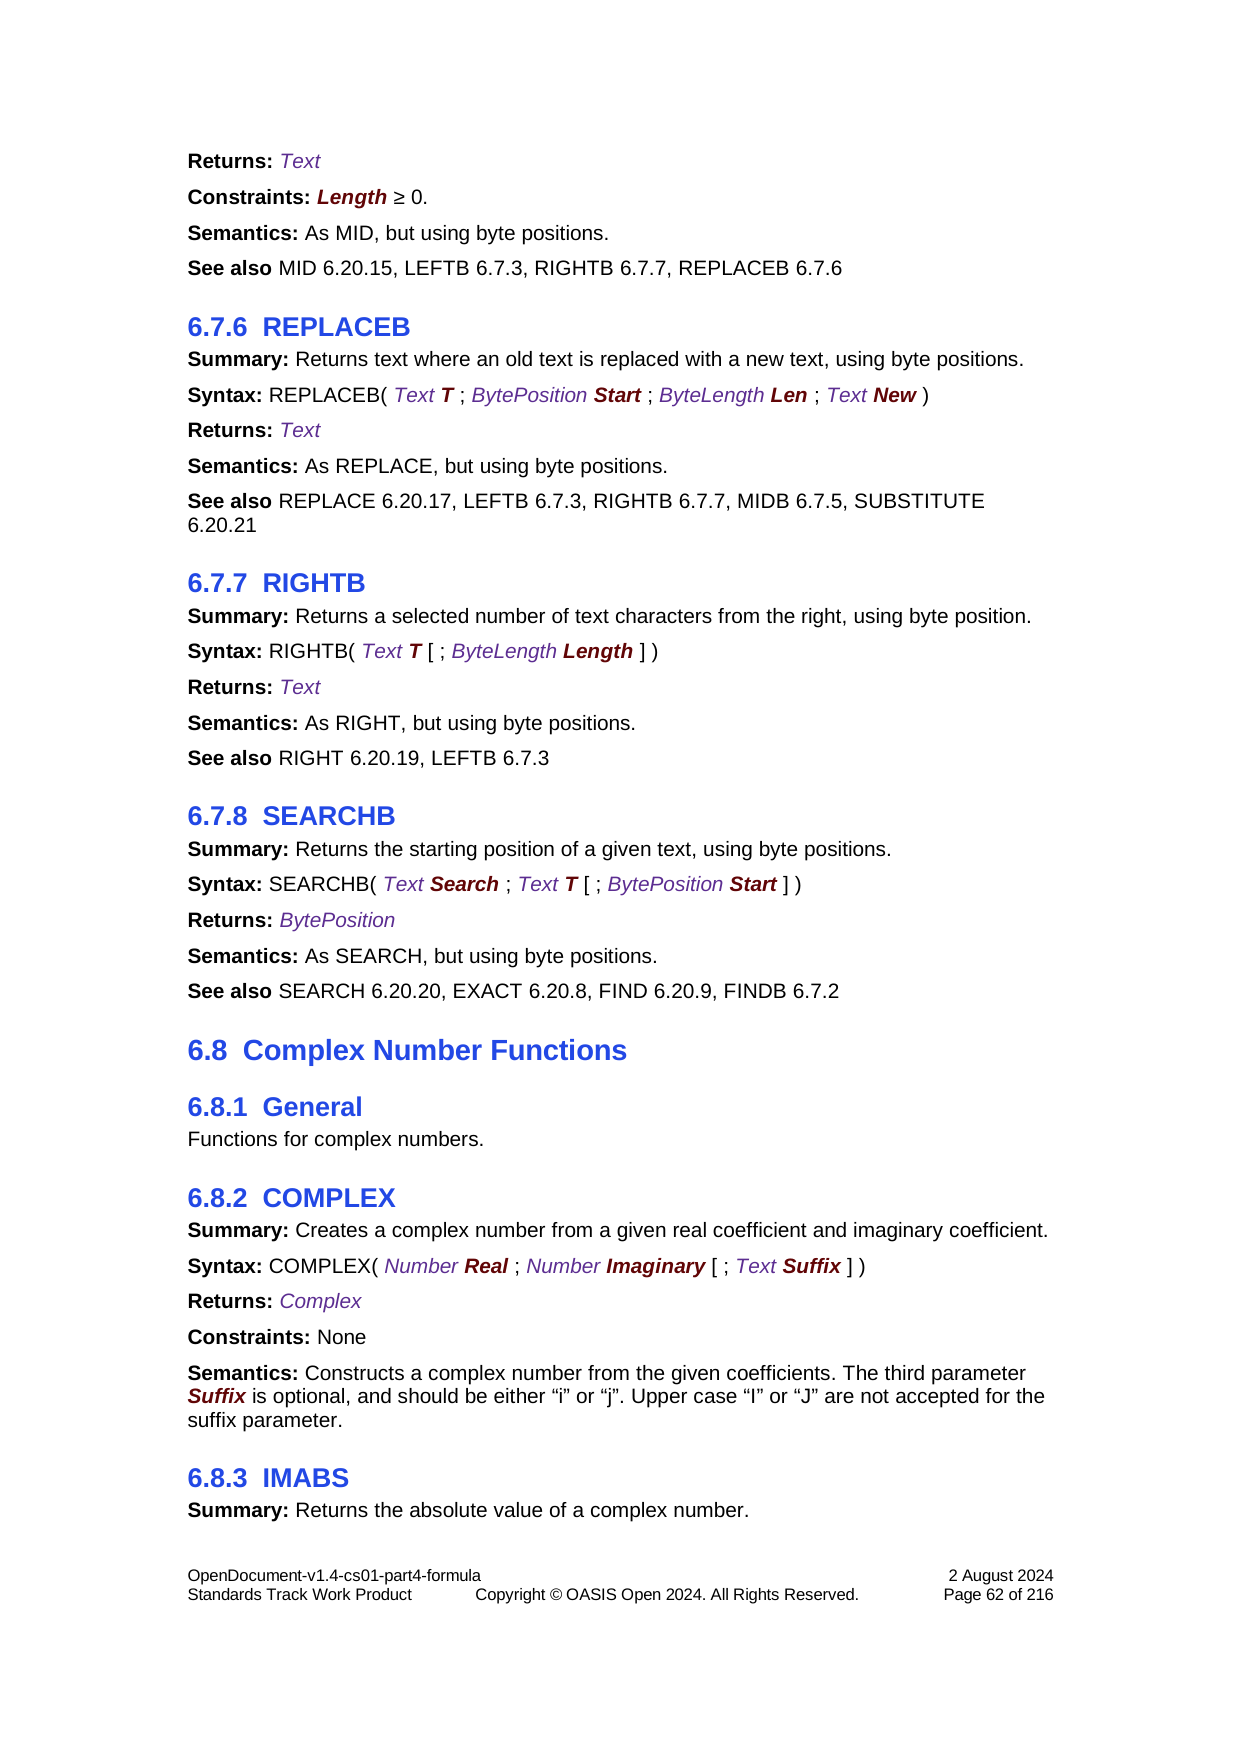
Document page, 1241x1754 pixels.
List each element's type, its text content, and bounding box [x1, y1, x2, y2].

text Summary: Returns text where an old text is replaced with a new text, using byte positions. [187, 347, 1053, 371]
subtitle RIGHTB [187, 568, 1053, 598]
text Syntax: COMPLEX( Number Real ; Number Imaginary [ ; Text Suffix ] ) [187, 1254, 1053, 1278]
text Functions for complex numbers. [187, 1128, 1053, 1151]
text Returns: Complex [187, 1290, 1053, 1313]
text Summary: Returns a selected number of text characters from the right, using byte position. [187, 604, 1053, 628]
text Semantics: As REPLACE, but using byte positions. [187, 454, 1053, 478]
text Semantics: Constructs a complex number from the given coefficients. The third parameter Suffix is optional, and should be either “i” or “j”. Upper case “I” or “J” are not accepted for the suffix parameter. [187, 1361, 1053, 1432]
subtitle SEARCHB [187, 801, 1053, 831]
text Semantics: As MID, but using byte positions. [187, 221, 1053, 245]
subtitle COMPLEX [187, 1182, 1053, 1212]
text Summary: Returns the starting position of a given text, using byte positions. [187, 837, 1053, 861]
text Returns: Text [187, 150, 1053, 173]
text Returns: Text [187, 675, 1053, 699]
subtitle General [187, 1092, 1053, 1122]
text Semantics: As SEARCH, but using byte positions. [187, 944, 1053, 968]
text Semantics: As RIGHT, but using byte positions. [187, 711, 1053, 734]
subtitle Complex Number Functions [187, 1034, 1053, 1067]
text Constraints: None [187, 1325, 1053, 1349]
text See also MID 6.20.15, LEFTB 6.7.3, RIGHTB 6.7.7, REPLACEB 6.7.6 [187, 257, 1053, 280]
text Syntax: RIGHTB( Text T [ ; ByteLength Length ] ) [187, 640, 1053, 663]
text Syntax: SEARCHB( Text Search ; Text T [ ; BytePosition Start ] ) [187, 873, 1053, 896]
text See also RIGHT 6.20.19, LEFTB 6.7.3 [187, 747, 1053, 770]
text Syntax: REPLACEB( Text T ; BytePosition Start ; ByteLength Len ; Text New ) [187, 383, 1053, 407]
text See also SEARCH 6.20.20, EXACT 6.20.8, FIND 6.20.9, FINDB 6.7.2 [187, 980, 1053, 1003]
text Returns: Text [187, 419, 1053, 442]
text Constraints: Length ≥ 0. [187, 186, 1053, 209]
text See also REPLACE 6.20.17, LEFTB 6.7.3, RIGHTB 6.7.7, MIDB 6.7.5, SUBSTITUTE 6.20.21 [187, 490, 1053, 537]
text Summary: Returns the absolute value of a complex number. [187, 1499, 1053, 1522]
subtitle REPLACEB [187, 311, 1053, 341]
subtitle IMABS [187, 1463, 1053, 1493]
text Summary: Creates a complex number from a given real coefficient and imaginary coefficient. [187, 1218, 1053, 1242]
text Returns: BytePosition [187, 908, 1053, 932]
